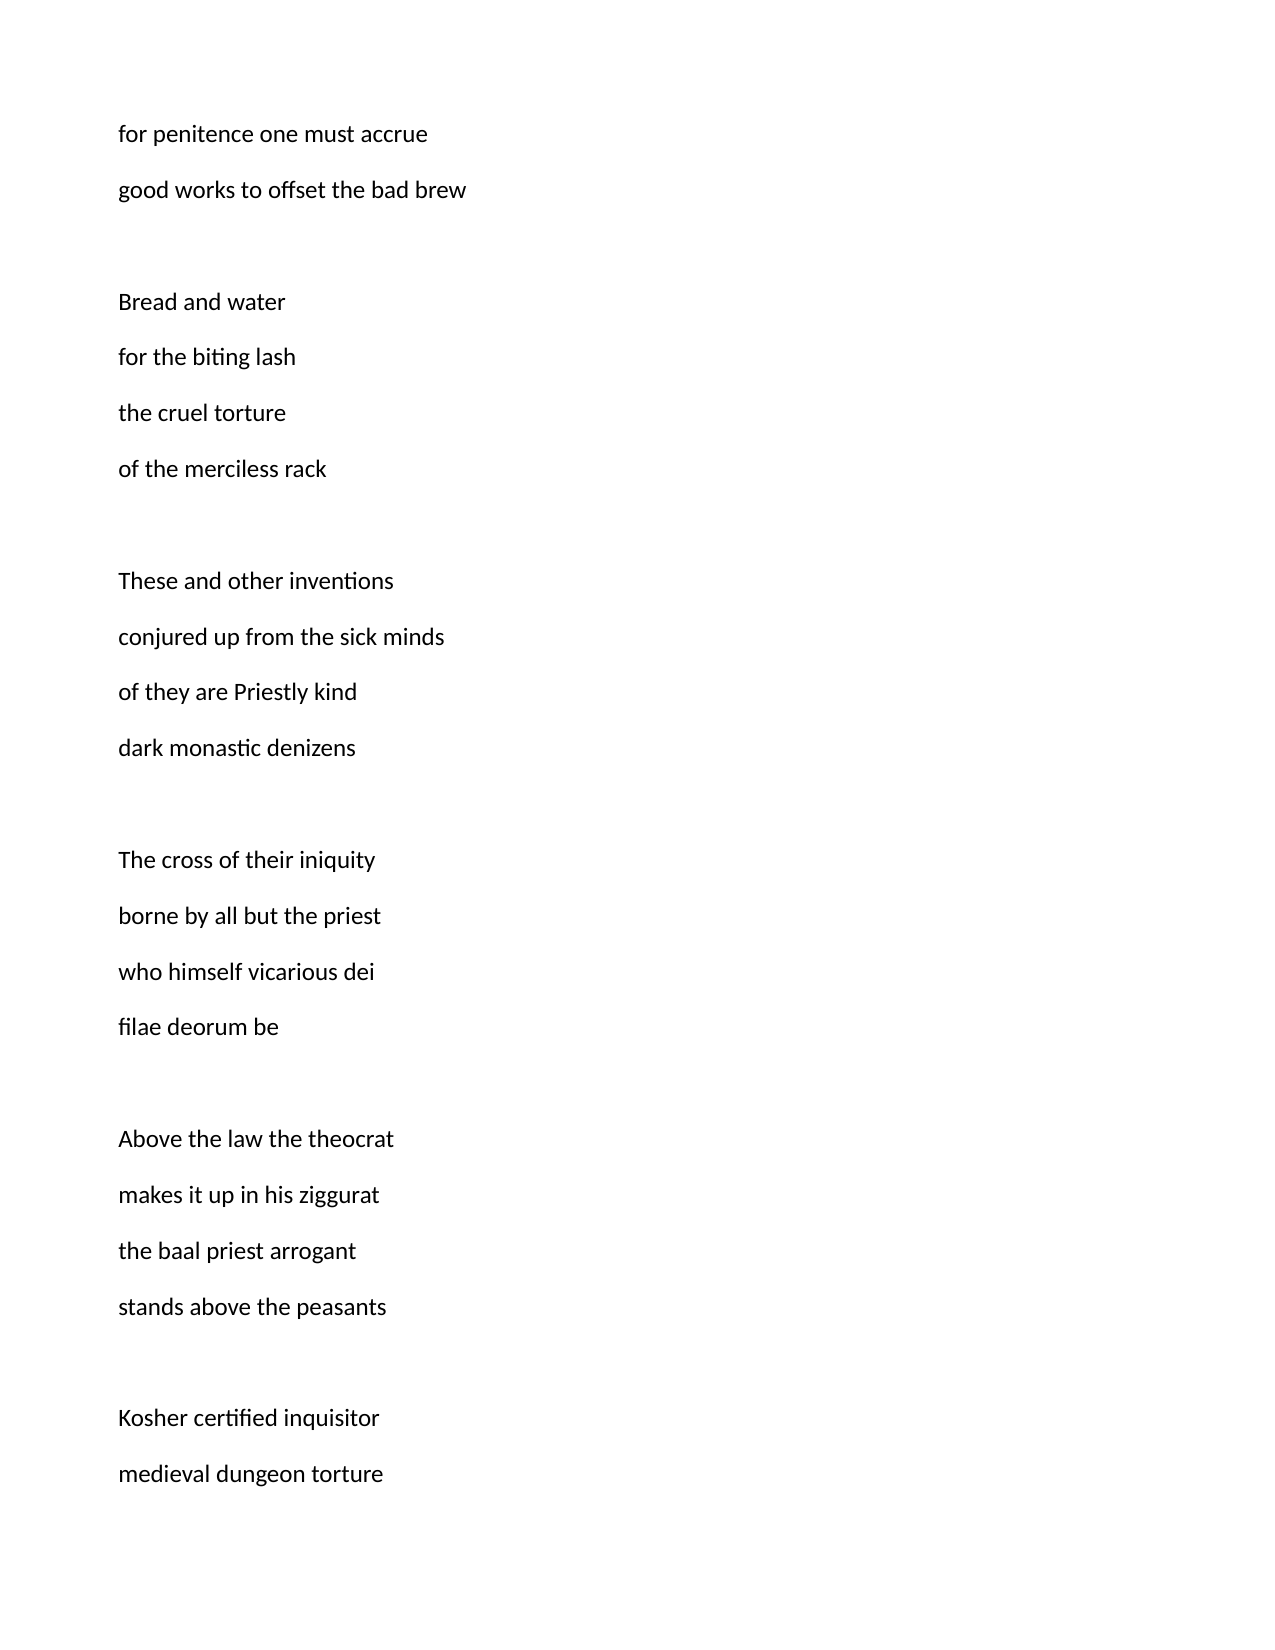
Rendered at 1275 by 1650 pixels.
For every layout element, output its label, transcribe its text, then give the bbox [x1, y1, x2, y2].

text conjured up from the sick minds [118, 621, 1157, 651]
text These and other inventions [118, 565, 1157, 595]
text dark monastic denizens [118, 732, 1157, 763]
text good works to offset the bad brew [118, 174, 1157, 204]
text the cruel torture [118, 397, 1157, 428]
text Kosher certified inquisitor [118, 1402, 1157, 1433]
text borne by all but the priest [118, 900, 1157, 930]
text medieval dungeon torture [118, 1458, 1157, 1489]
text Above the law the theocrat [118, 1123, 1157, 1154]
text for penitence one must accrue [118, 118, 1157, 149]
text for the biting lash [118, 341, 1157, 372]
text of they are Priestly kind [118, 676, 1157, 707]
text filae deorum be [118, 1011, 1157, 1042]
text who himself vicarious dei [118, 956, 1157, 986]
text makes it up in his ziggurat [118, 1179, 1157, 1209]
text stands above the peasants [118, 1291, 1157, 1321]
text Bread and water [118, 286, 1157, 316]
text The cross of their iniquity [118, 844, 1157, 874]
text the baal priest arrogant [118, 1235, 1157, 1265]
text of the merciless rack [118, 453, 1157, 484]
